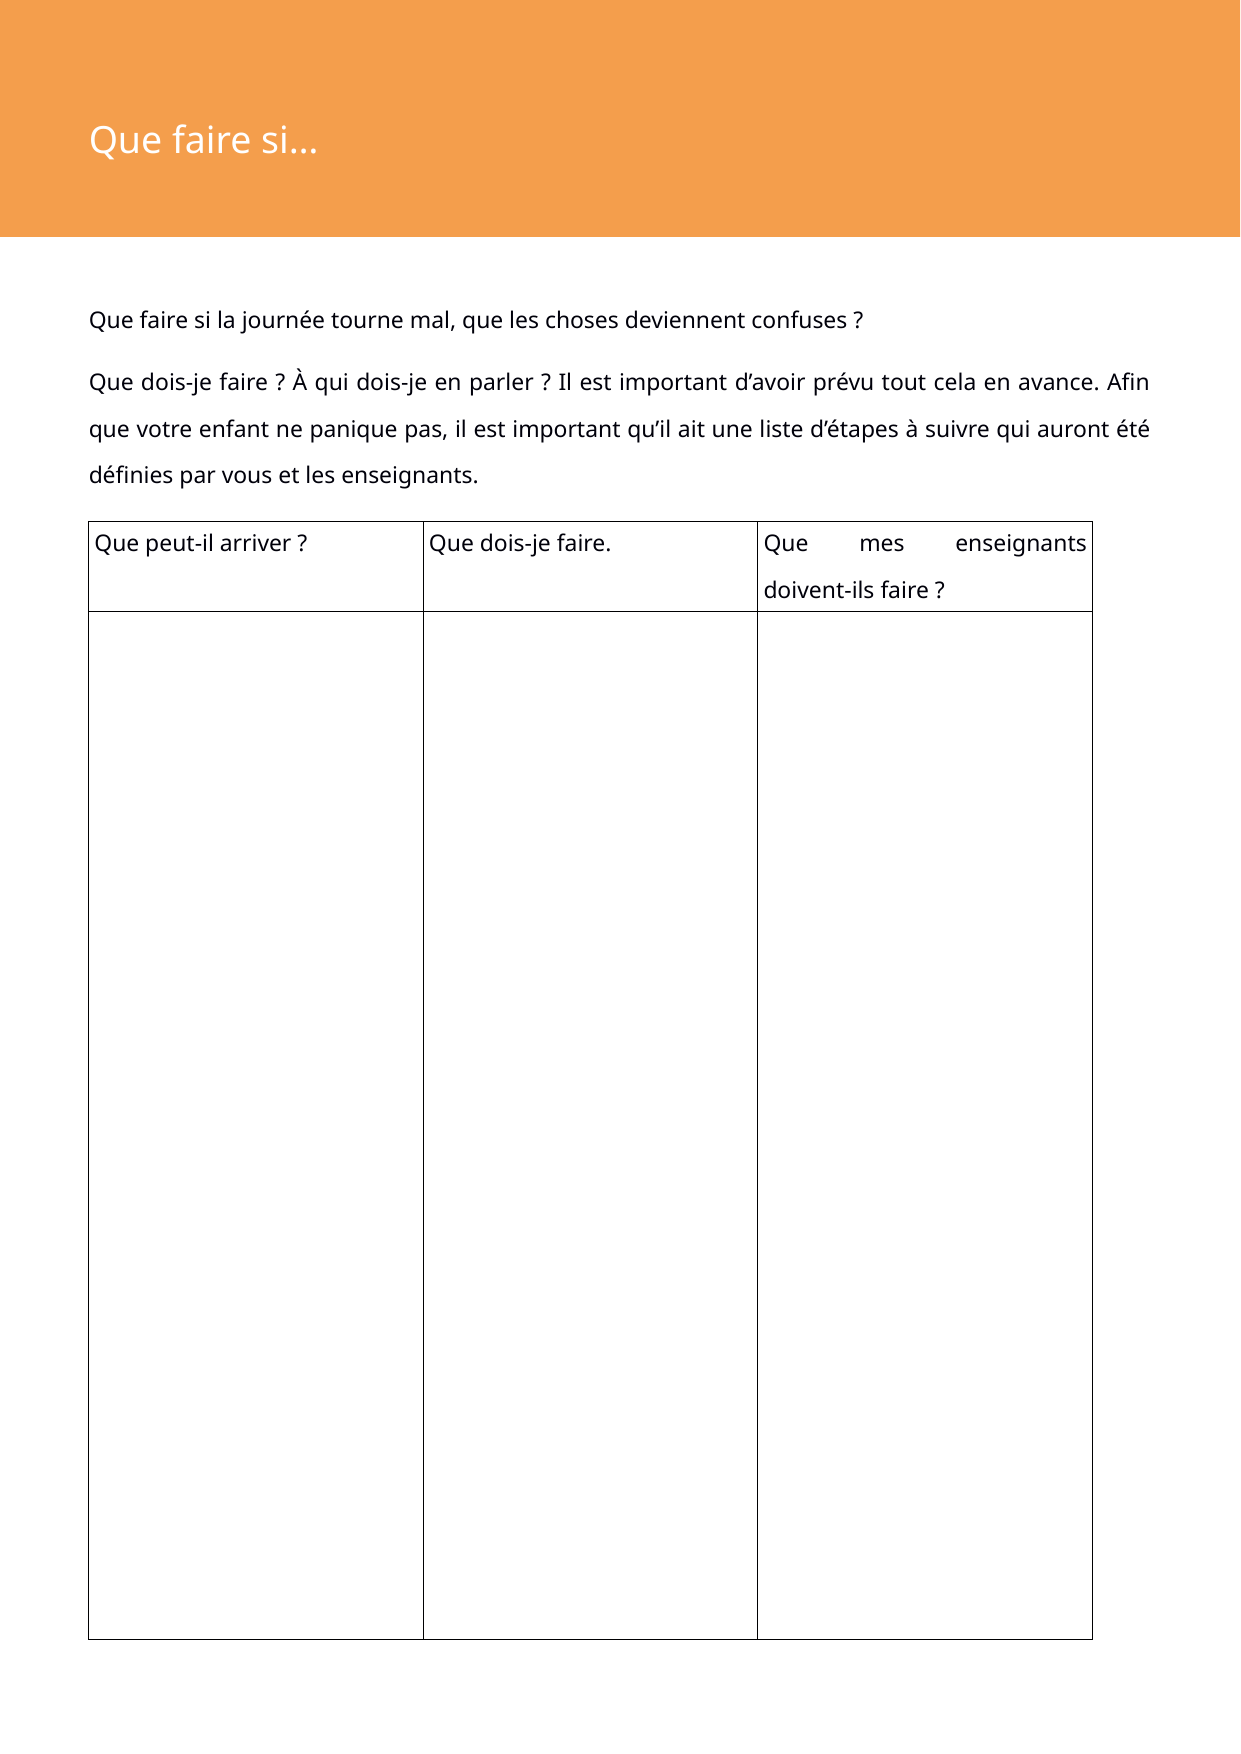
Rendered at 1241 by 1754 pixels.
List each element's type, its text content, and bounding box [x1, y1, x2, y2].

subtitle Que faire si… [88, 113, 1152, 164]
text Que dois-je faire ? À qui dois-je en parler ? Il est important d’avoir prévu tout cela en avance. Afin que votre enfant ne panique pas, il est important qu’il ait une liste d’étapes à suivre qui auront été définies par vous et les enseignants. [88, 366, 1152, 491]
table_cell [89, 612, 423, 1638]
text Que faire si la journée tourne mal, que les choses deviennent confuses ? [88, 304, 1152, 335]
table_cell [424, 612, 757, 1638]
table_header Que peut-il arriver ? [89, 522, 423, 611]
table_header Que dois-je faire. [424, 522, 757, 611]
table_header Que mes enseignants doivent-ils faire ? [758, 522, 1092, 611]
table_cell [758, 612, 1092, 1638]
